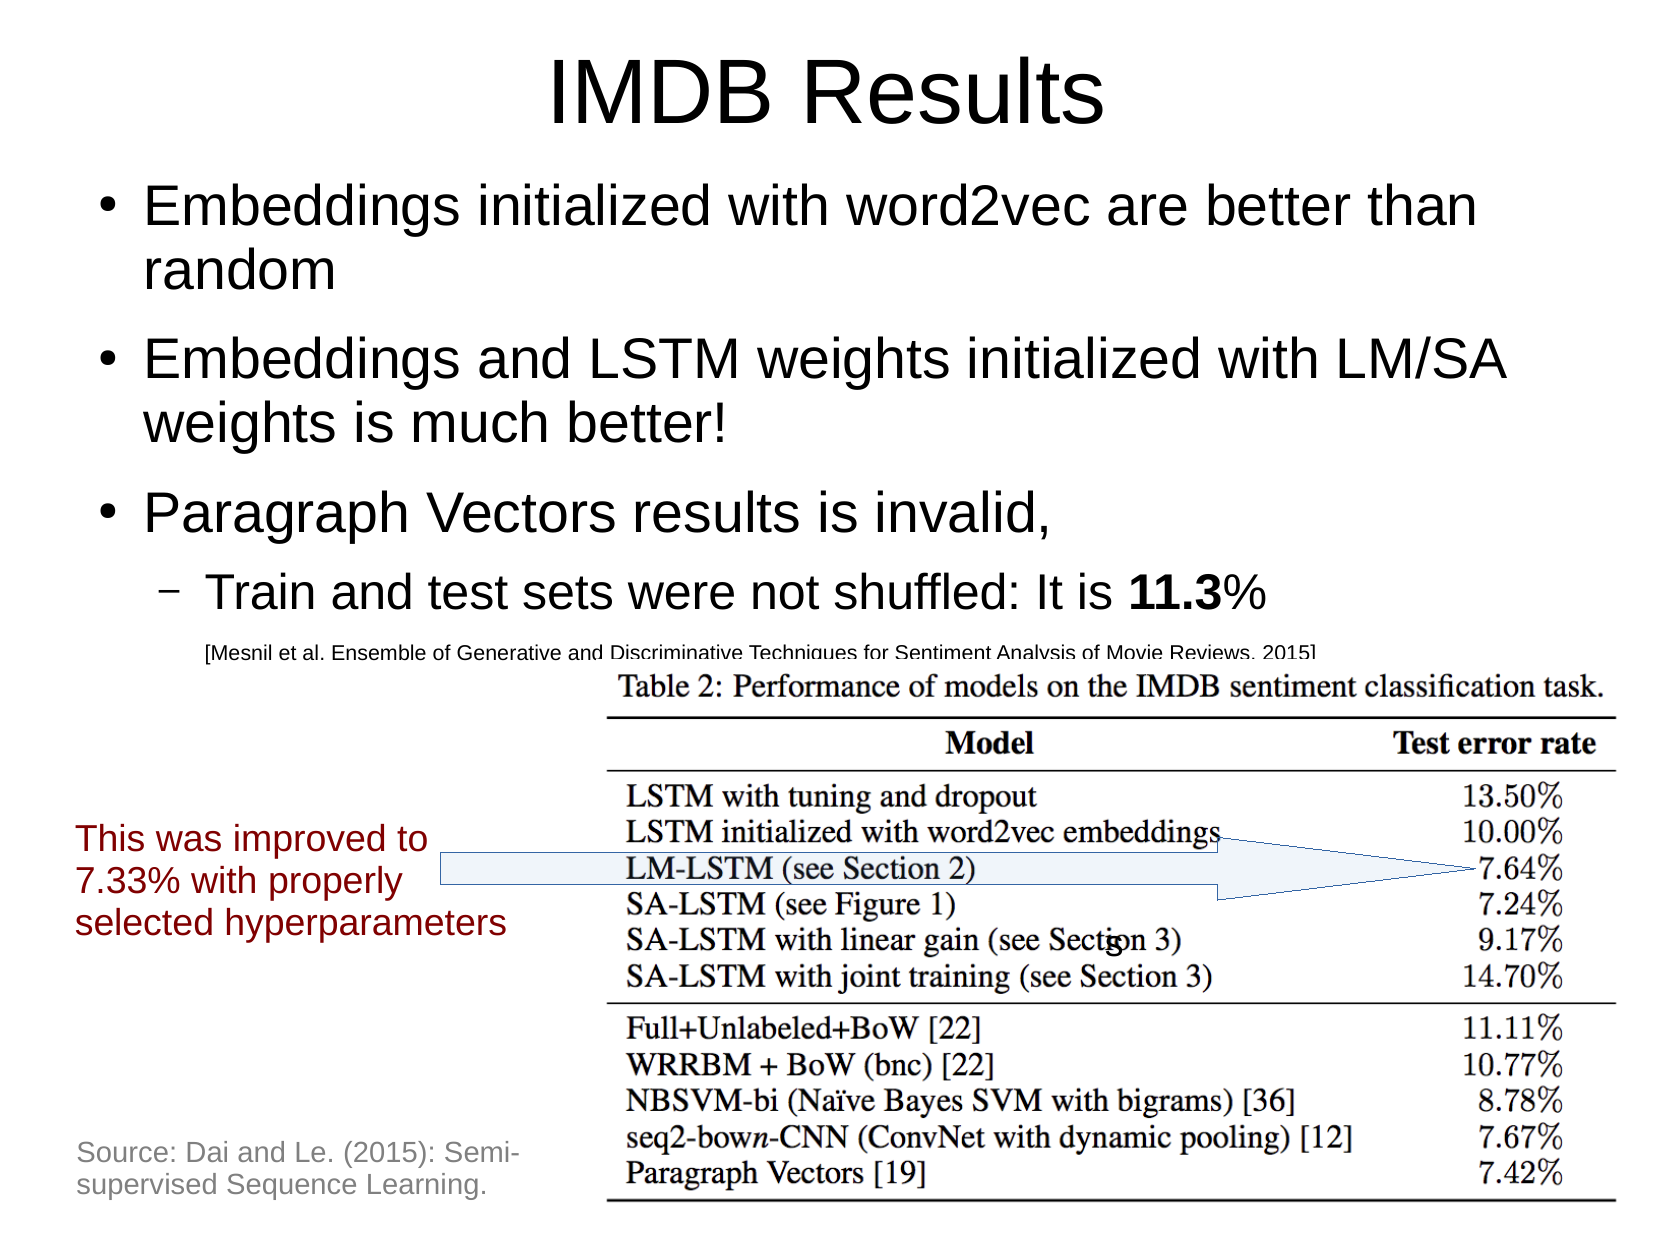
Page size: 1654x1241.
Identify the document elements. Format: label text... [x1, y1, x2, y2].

text_box This was improved to 7.33% with properly selected hyperparameters [60, 810, 556, 991]
list Embeddings initialized with word2vec are better than random Embeddings and LSTM weights initialized with LM/SA weights is much better! Paragraph Vectors results is invalid, Train and test sets were not shuffled: It is 11.3% [Mesnil et al. Ensemble of Generative and Discriminative Techniques for Sentiment Analysis of Movie Reviews, 2015] [82, 173, 1571, 669]
text_box [440, 837, 1476, 901]
picture [596, 659, 1632, 1227]
text_box Source: Dai and Le. (2015): Semi-supervised Sequence Learning. [0, 1128, 621, 1241]
title IMDB Results [82, 40, 1571, 144]
